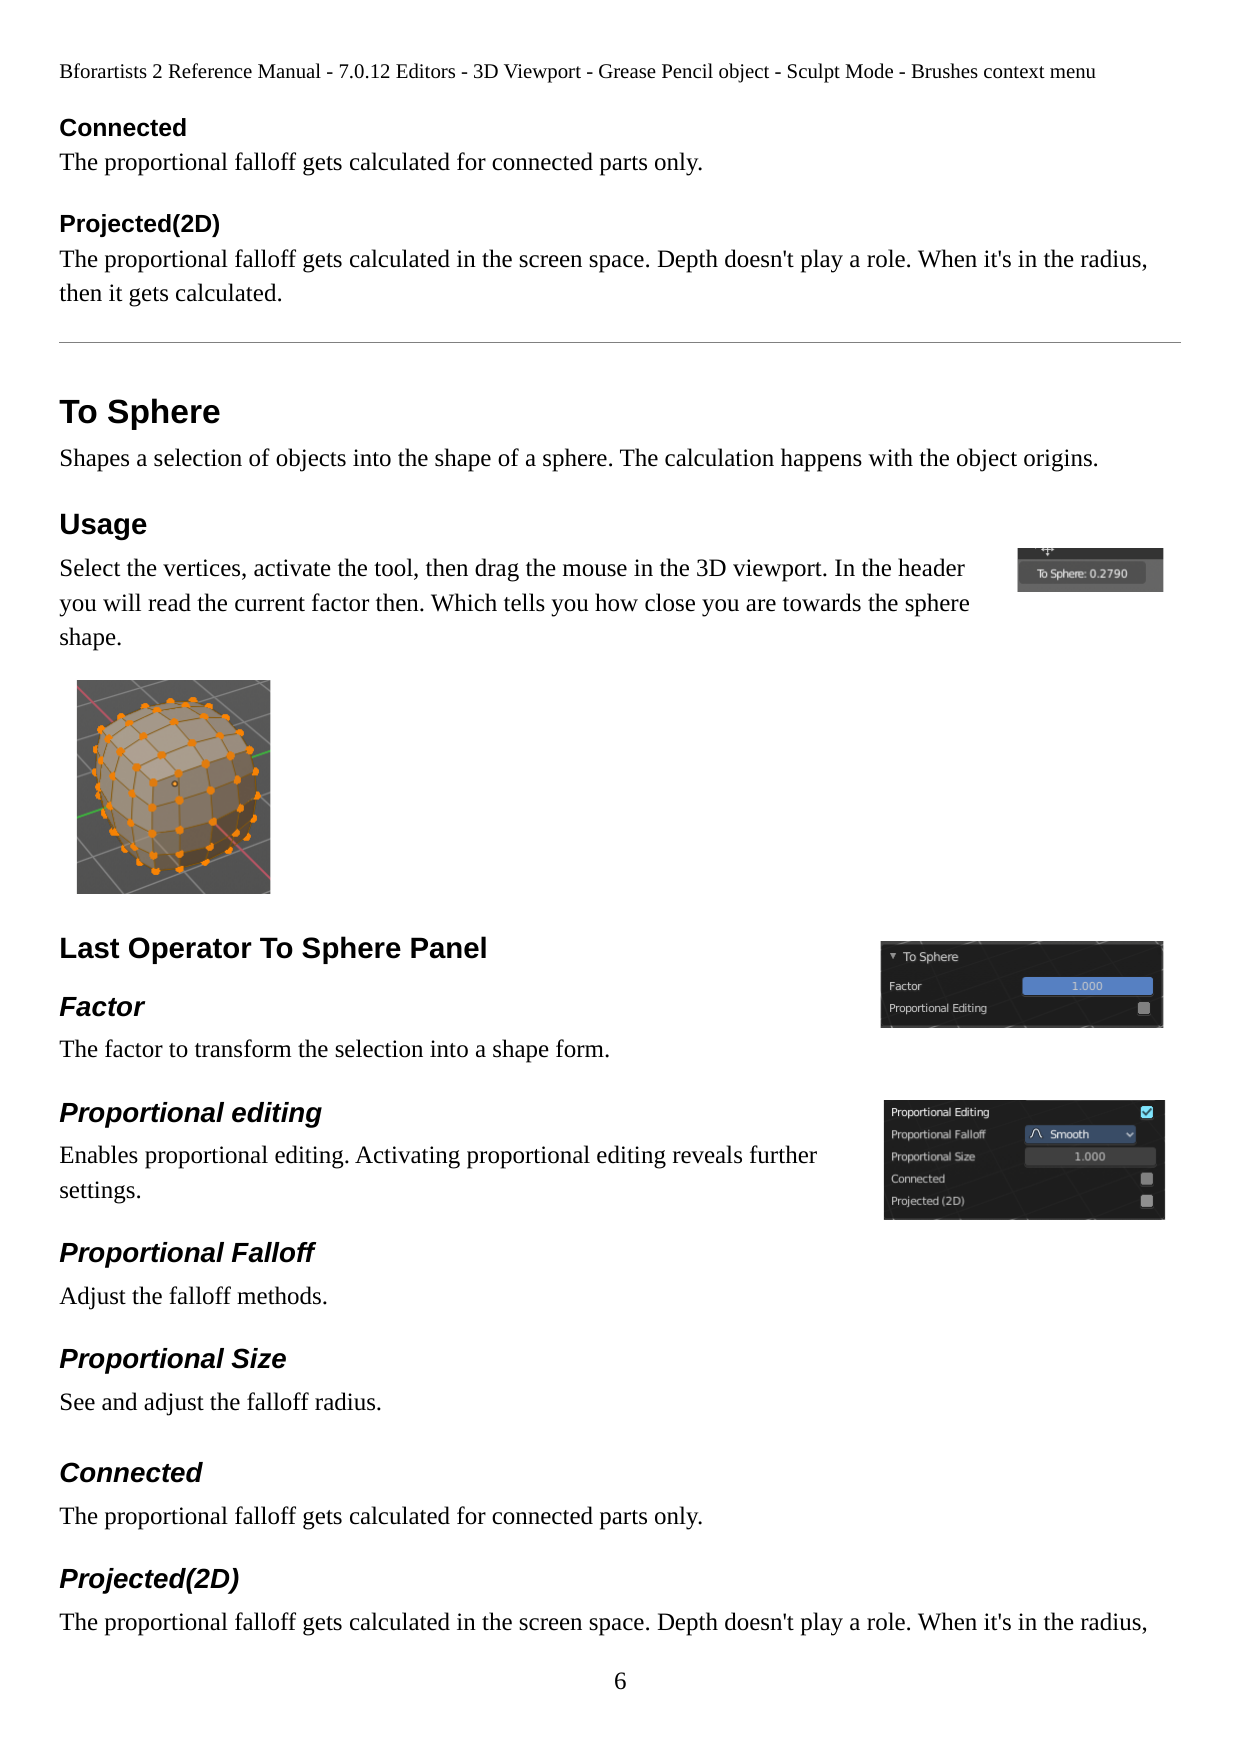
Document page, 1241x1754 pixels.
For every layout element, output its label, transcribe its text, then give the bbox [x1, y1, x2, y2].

subtitle Factor [59, 990, 880, 1022]
subtitle Connected [59, 113, 1181, 141]
text The proportional falloff gets calculated in the screen space. Depth doesn't play a role. When it's in the radius, [59, 1607, 1181, 1636]
text Enables proportional editing. Activating proportional editing reveals further settings. [59, 1140, 883, 1203]
subtitle Projected(2D) [59, 1563, 1181, 1594]
text The proportional falloff gets calculated for connected parts only. [59, 1501, 1181, 1530]
picture [1017, 548, 1164, 592]
text The proportional falloff gets calculated in the screen space. Depth doesn't play a role. When it's in the radius, then it gets calculated. [59, 244, 1181, 307]
picture [880, 941, 1164, 1028]
subtitle Last Operator To Sphere Panel [59, 931, 1181, 965]
text See and adjust the falloff radius. [59, 1387, 1181, 1415]
picture [76, 680, 271, 894]
text Shapes a selection of objects into the shape of a sphere. The calculation happens with the object origins. [59, 443, 1181, 472]
subtitle Proportional Size [59, 1342, 1181, 1374]
subtitle To Sphere [59, 392, 1181, 431]
subtitle Connected [59, 1457, 1181, 1488]
text The factor to transform the selection into a shape form. [59, 1034, 1181, 1063]
picture [883, 1100, 1166, 1220]
subtitle Proportional editing [59, 1096, 1181, 1128]
text The proportional falloff gets calculated for connected parts only. [59, 147, 1181, 176]
text Select the vertices, activate the tool, then drag the mouse in the 3D viewport. In the header you will read the current factor then. Which tells you how close you are towards the sphere shape. [59, 553, 1181, 651]
text Adjust the falloff methods. [59, 1281, 1181, 1309]
subtitle Usage [59, 507, 1181, 541]
subtitle Projected(2D) [59, 209, 1181, 237]
subtitle Proportional Falloff [59, 1236, 1181, 1268]
subtitle [1164, 990, 1181, 1022]
